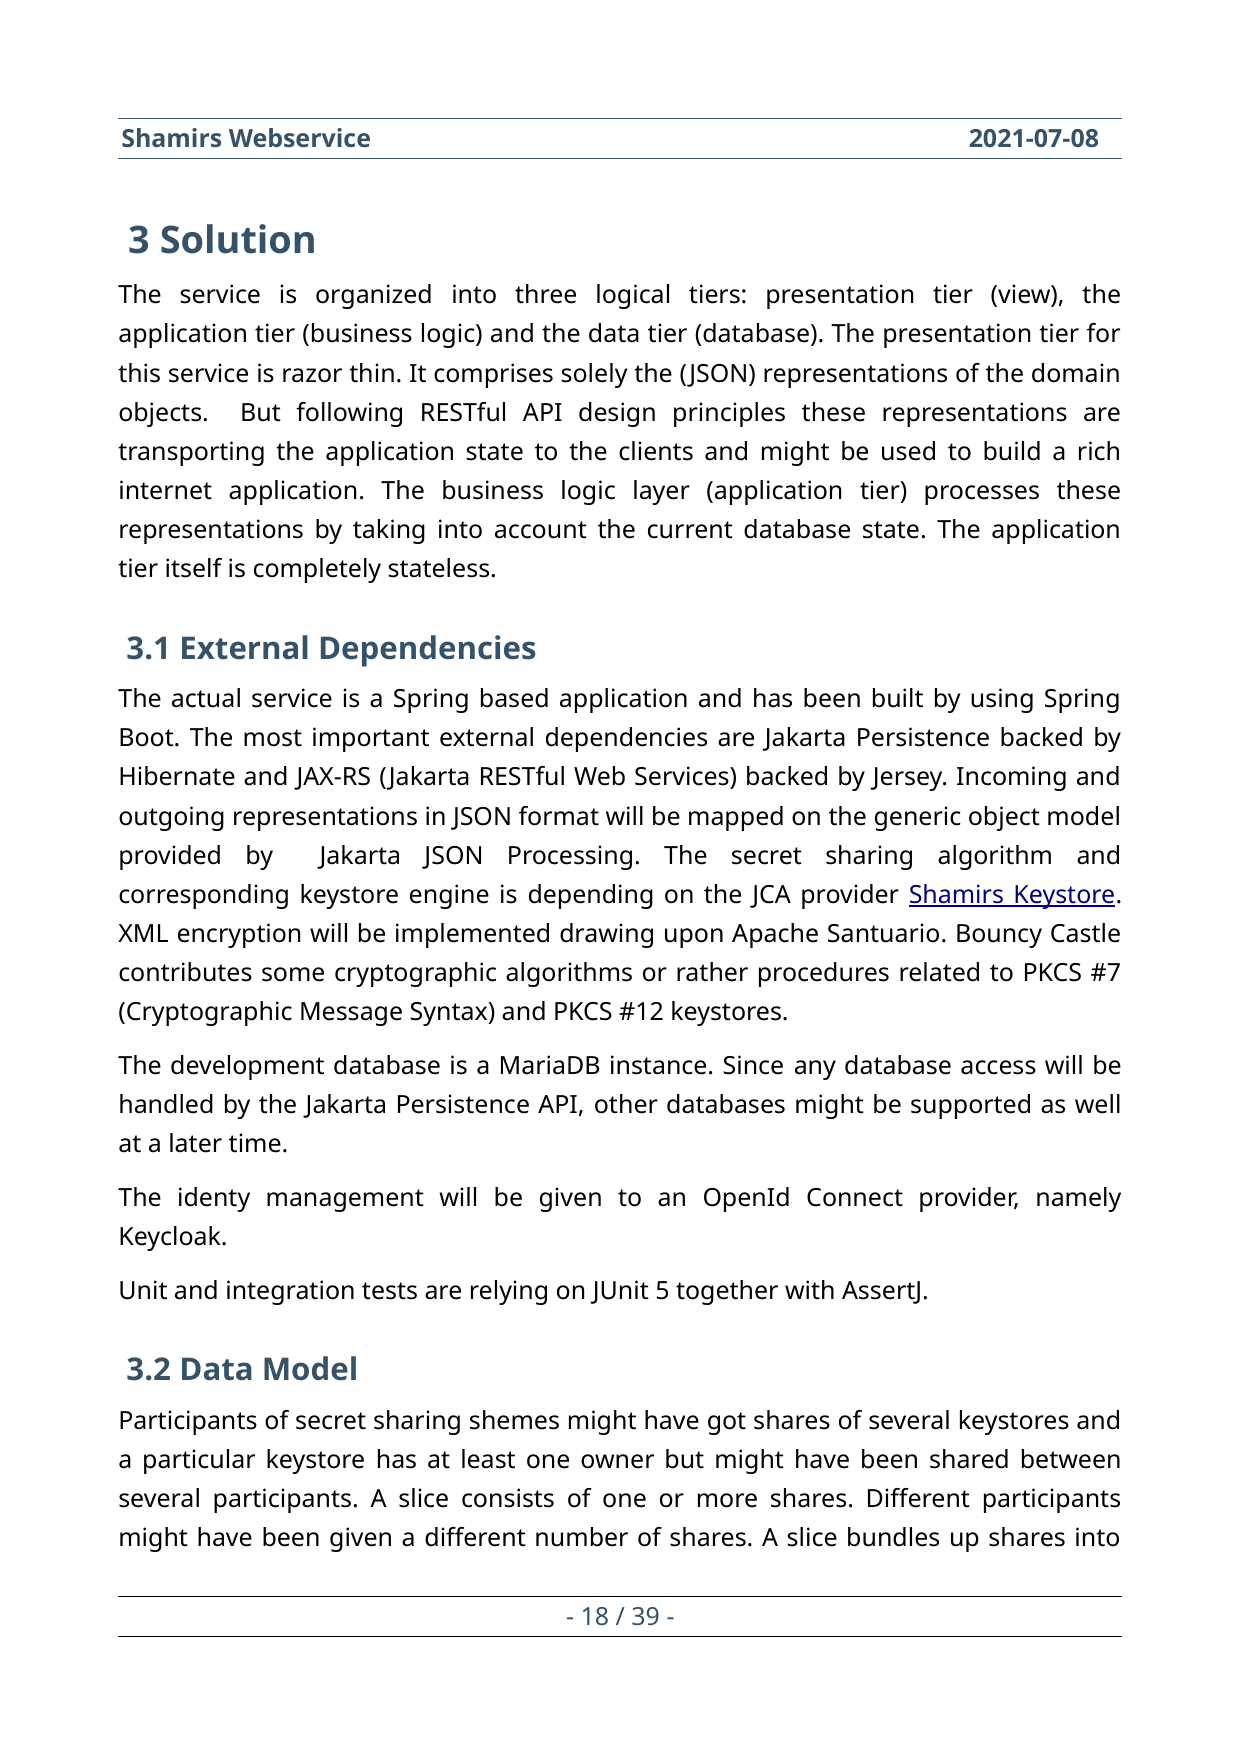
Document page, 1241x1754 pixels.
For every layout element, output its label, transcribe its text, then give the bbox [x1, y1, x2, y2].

text The actual service is a Spring based application and has been built by using Spring Boot. The most important external dependencies are Jakarta Persistence backed by Hibernate and JAX-RS (Jakarta RESTful Web Services) backed by Jersey. Incoming and outgoing representations in JSON format will be mapped on the generic object model provided by Jakarta JSON Processing. The secret sharing algorithm and corresponding keystore engine is depending on the JCA provider Shamirs Keystore. XML encryption will be implemented drawing upon Apache Santuario. Bouncy Castle contributes some cryptographic algorithms or rather procedures related to PKCS #7 (Cryptographic Message Syntax) and PKCS #12 keystores. [118, 681, 1122, 1028]
subtitle Data Model [118, 1347, 1122, 1390]
text Unit and integration tests are relying on JUnit 5 together with AssertJ. [118, 1273, 1122, 1307]
subtitle External Dependencies [118, 626, 1122, 668]
subtitle Solution [118, 213, 1122, 264]
text The development database is a MariaDB instance. Since any database access will be handled by the Jakarta Persistence API, other databases might be supported as well at a later time. [118, 1048, 1122, 1160]
text The identy management will be given to an OpenId Connect provider, namely Keycloak. [118, 1180, 1122, 1253]
text Participants of secret sharing shemes might have got shares of several keystores and a particular keystore has at least one owner but might have been shared between several participants. A slice consists of one or more shares. Different participants might have been given a different number of shares. A slice bundles up shares into [118, 1402, 1122, 1554]
text The service is organized into three logical tiers: presentation tier (view), the application tier (business logic) and the data tier (database). The presentation tier for this service is razor thin. It comprises solely the (JSON) representations of the domain objects. But following RESTful API design principles these representations are transporting the application state to the clients and might be used to build a rich internet application. The business logic layer (application tier) processes these representations by taking into account the current database state. The application tier itself is completely stateless. [118, 277, 1122, 585]
